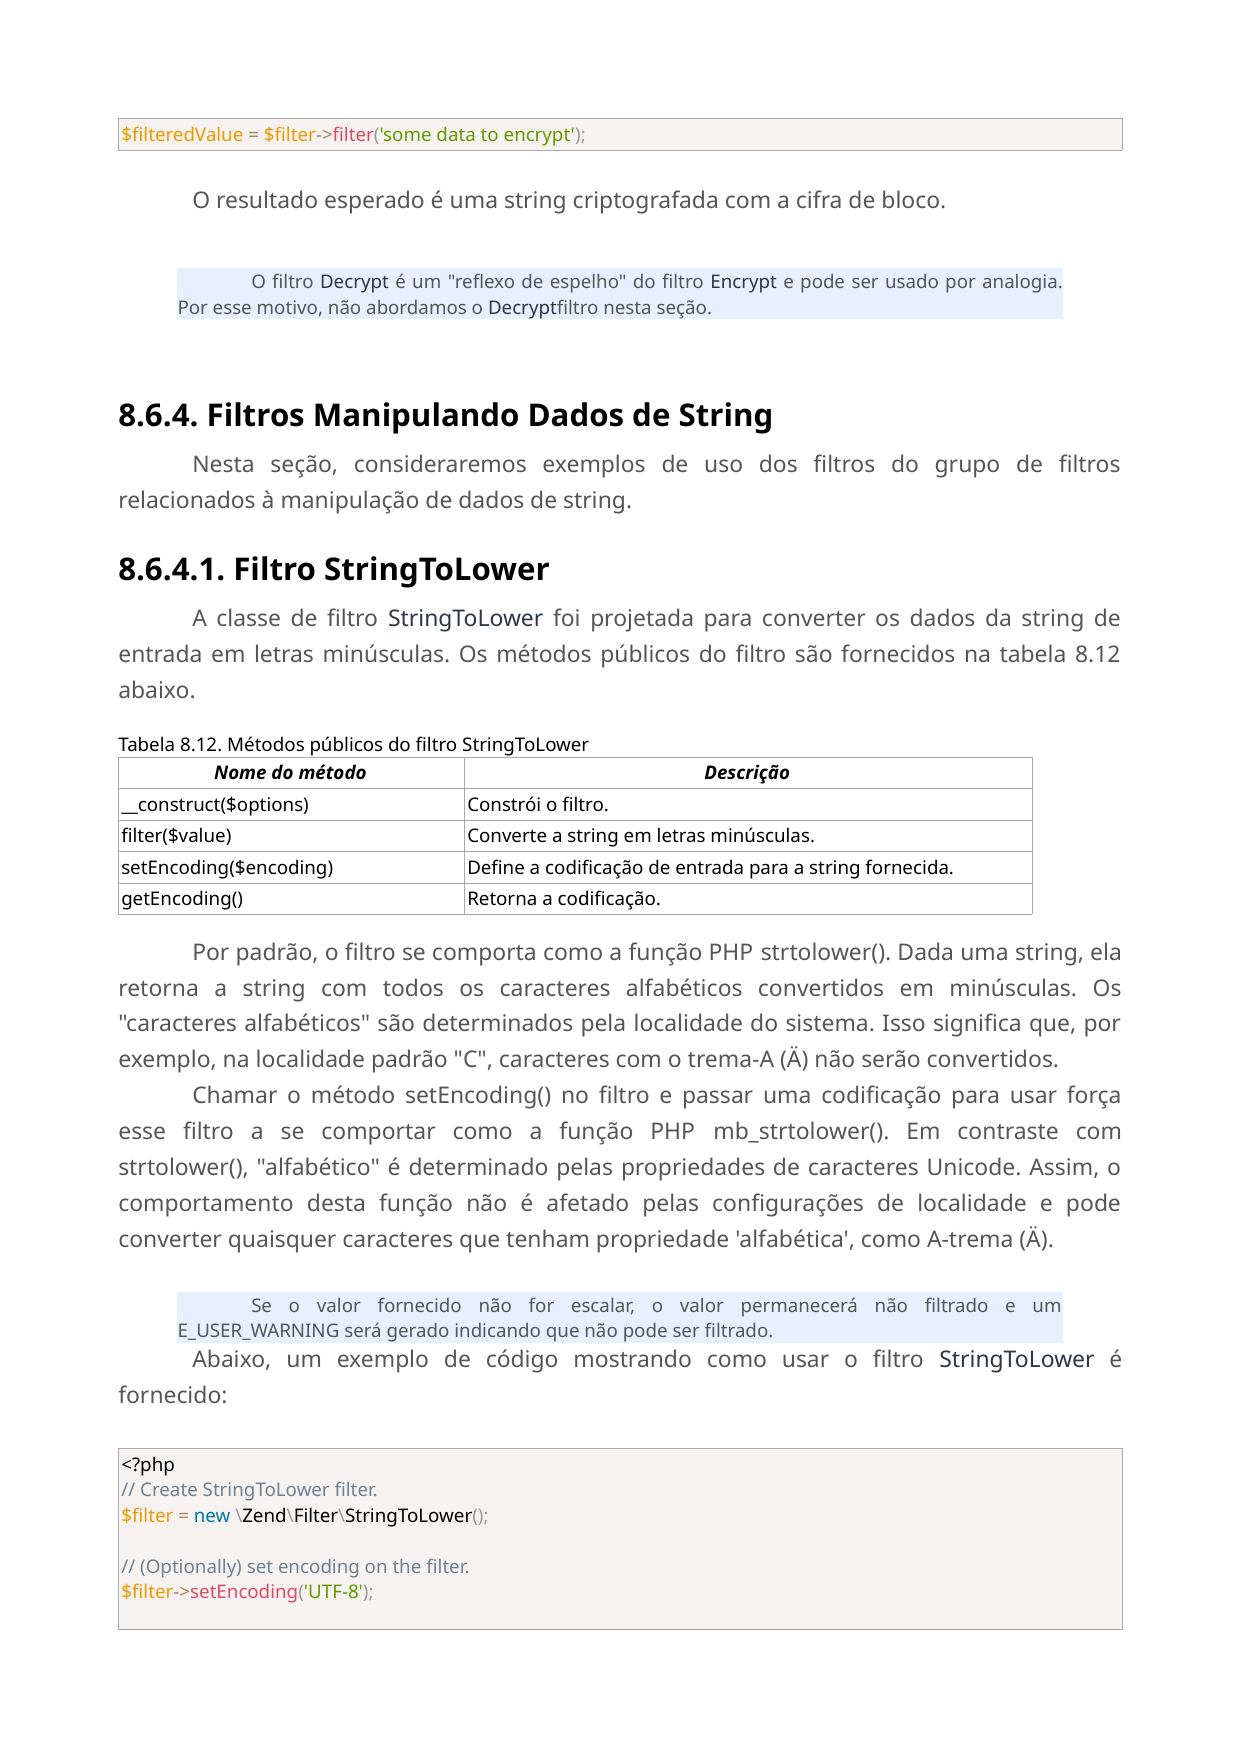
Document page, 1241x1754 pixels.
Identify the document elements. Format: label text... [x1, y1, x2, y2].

subtitle 8.6.4. Filtros Manipulando Dados de String [118, 392, 1122, 435]
text Chamar o método setEncoding() no filtro e passar uma codificação para usar força esse filtro a se comportar como a função PHP mb_strtolower(). Em contraste com strtolower(), "alfabético" é determinado pelas propriedades de caracteres Unicode. Assim, o comportamento desta função não é afetado pelas configurações de localidade e pode converter quaisquer caracteres que tenham propriedade 'alfabética', como A-trema (Ä). [118, 1079, 1122, 1254]
text // Create StringToLower filter. [119, 1473, 1122, 1499]
text $filter->setEncoding('UTF-8'); [119, 1576, 1122, 1601]
text Abaixo, um exemplo de código mostrando como usar o filtro StringToLower é fornecido: [118, 1343, 1122, 1410]
table_cell setEncoding($encoding) [119, 852, 464, 882]
table_cell Define a codificação de entrada para a string fornecida. [465, 852, 1032, 882]
text O resultado esperado é uma string criptografada com a cifra de bloco. [118, 184, 1122, 215]
text $filter = new \Zend\Filter\StringToLower(); [119, 1499, 1122, 1524]
table_cell __construct($options) [119, 789, 464, 819]
text Tabela 8.12. Métodos públicos do filtro StringToLower [118, 731, 1122, 757]
text Se o valor fornecido não for escalar, o valor permanecerá não filtrado e um E_USER_WARNING será gerado indicando que não pode ser filtrado. [177, 1292, 1063, 1343]
text Por padrão, o filtro se comporta como a função PHP strtolower(). Dada uma string, ela retorna a string com todos os caracteres alfabéticos convertidos em minúsculas. Os "caracteres alfabéticos" são determinados pela localidade do sistema. Isso significa que, por exemplo, na localidade padrão "C", caracteres com o trema-A (Ä) não serão convertidos. [118, 936, 1122, 1074]
text Nesta seção, consideraremos exemplos de uso dos filtros do grupo de filtros relacionados à manipulação de dados de string. [118, 448, 1122, 515]
table_cell getEncoding() [119, 884, 464, 914]
text A classe de filtro StringToLower foi projetada para converter os dados da string de entrada em letras minúsculas. Os métodos públicos do filtro são fornecidos na tabela 8.12 abaixo. [118, 602, 1122, 705]
table_cell Converte a string em letras minúsculas. [465, 821, 1032, 851]
table_header Descrição [465, 758, 1032, 788]
text O filtro Decrypt é um "reflexo de espelho" do filtro Encrypt e pode ser usado por analogia. Por esse motivo, não abordamos o Decryptfiltro nesta seção. [177, 268, 1063, 319]
text $filteredValue = $filter->filter('some data to encrypt'); [119, 119, 1122, 150]
table_header Nome do método [119, 758, 464, 788]
text // (Optionally) set encoding on the filter. [119, 1550, 1122, 1576]
subtitle 8.6.4.1. Filtro StringToLower [118, 547, 1122, 589]
text <?php [119, 1449, 1122, 1473]
table_cell Retorna a codificação. [465, 884, 1032, 914]
table_cell Constrói o filtro. [465, 789, 1032, 819]
table_cell filter($value) [119, 821, 464, 851]
